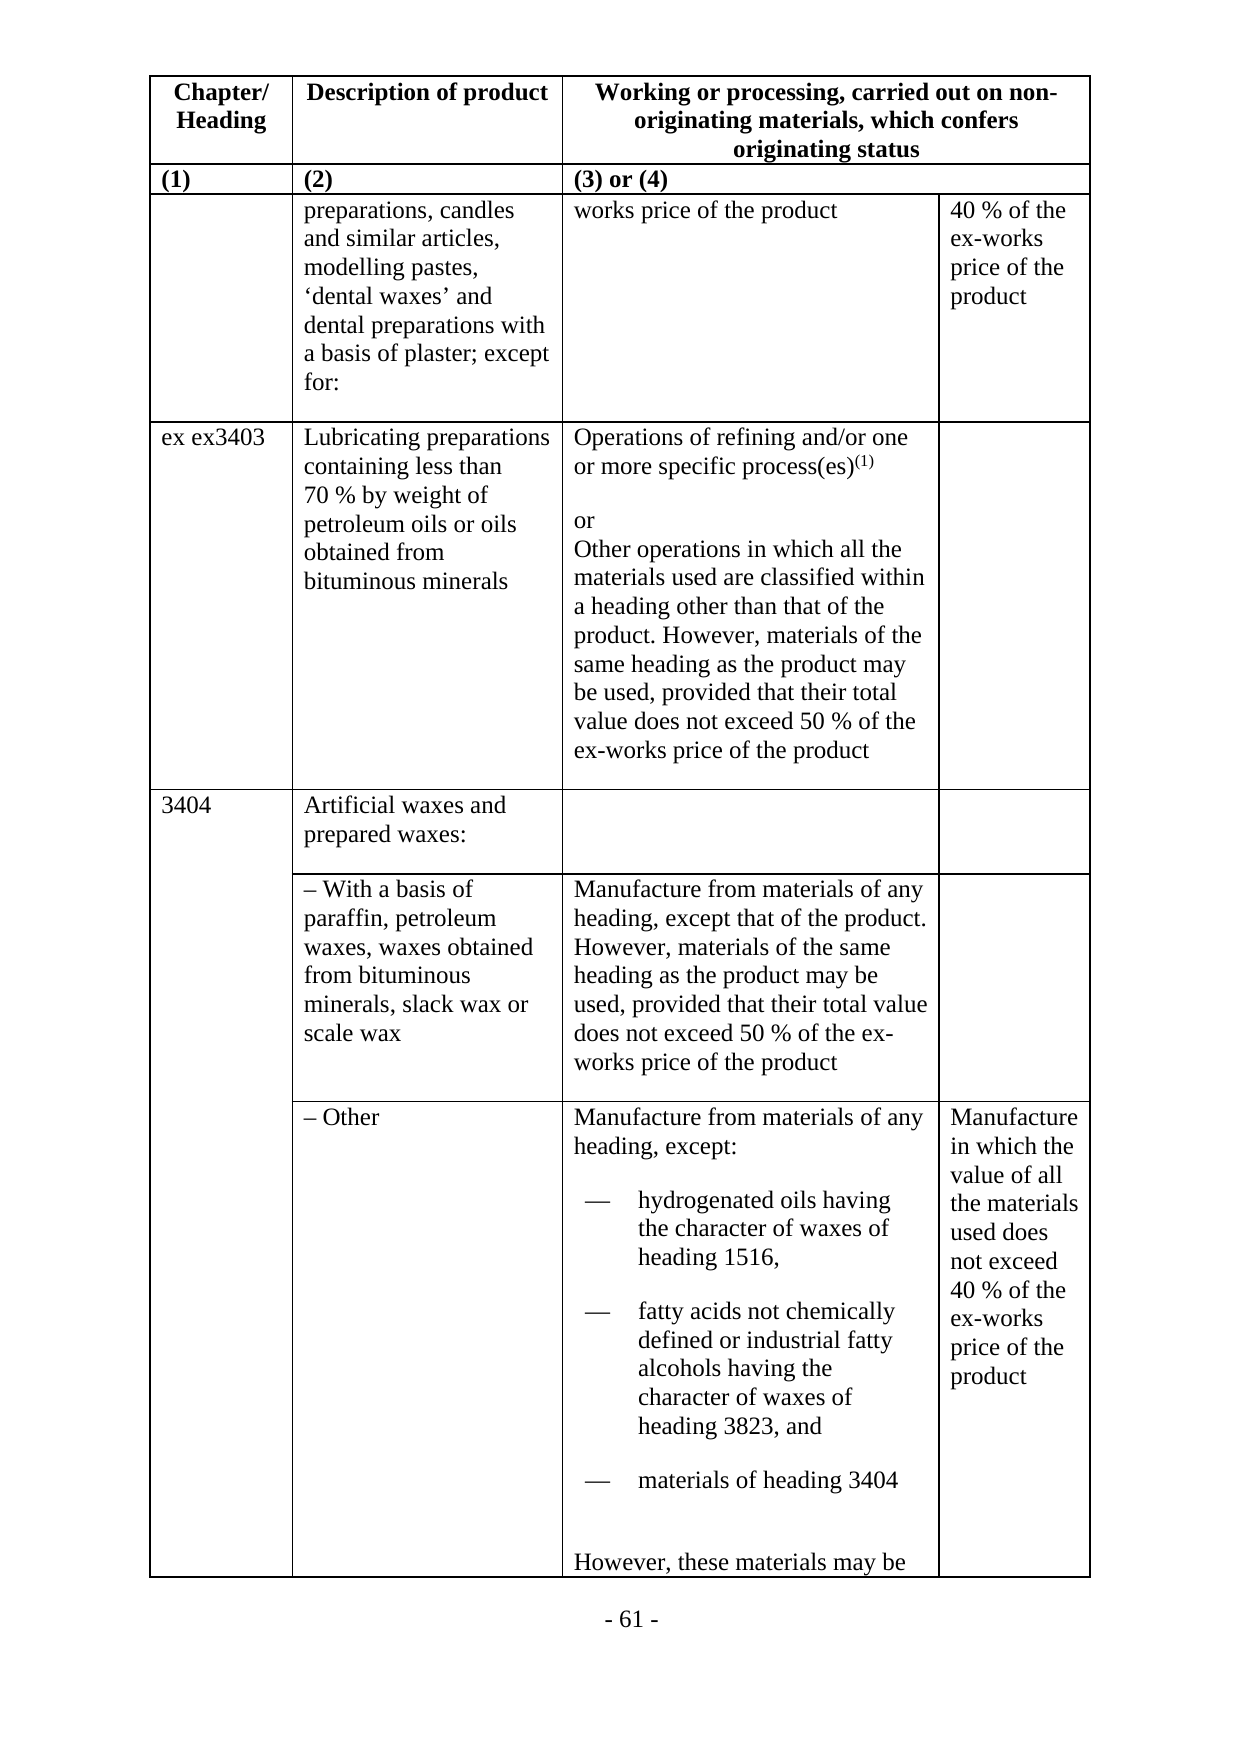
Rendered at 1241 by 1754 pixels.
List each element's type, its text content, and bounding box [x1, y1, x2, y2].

table_cell materials of heading 3404 [627, 1465, 928, 1518]
table_cell ex ex3403 [151, 423, 292, 789]
table_header hydrogenated oils having the character of waxes of heading 1516, [627, 1185, 928, 1296]
table_cell [151, 1101, 292, 1576]
table_cell [151, 195, 292, 421]
table_cell [151, 873, 292, 1101]
table_cell Manufacture in which the value of all the materials used does not exceed 40 % of the ex-works price of the product [940, 1102, 1089, 1576]
table_cell preparations, candles and similar articles, modelling pastes, ‘dental waxes’ and dental preparations with a basis of plaster; except for: [293, 195, 562, 421]
table_cell – With a basis of paraffin, petroleum waxes, waxes obtained from bituminous minerals, slack wax or scale wax [293, 875, 562, 1101]
table_cell – Other [293, 1102, 562, 1576]
table_cell — [574, 1296, 627, 1465]
table_cell [563, 790, 938, 873]
table_cell — [574, 1465, 627, 1518]
table_cell Artificial waxes and prepared waxes: [293, 790, 562, 873]
table_cell Lubricating preparations containing less than 70 % by weight of petroleum oils or oils obtained from bituminous minerals [293, 423, 562, 789]
table_cell 3404 [151, 790, 292, 873]
table_cell fatty acids not chemically defined or industrial fatty alcohols having the character of waxes of heading 3823, and [627, 1296, 928, 1465]
table_cell Manufacture from materials of any heading, except that of the product. However, materials of the same heading as the product may be used, provided that their total value does not exceed 50 % of the ex-works price of the product [563, 875, 938, 1101]
table_header Description of product [293, 77, 562, 163]
table_header Working or processing, carried out on non-originating materials, which confers originating status [563, 77, 1089, 163]
table_cell (3) or (4) [563, 165, 1089, 193]
table_cell Operations of refining and/or one or more specific process(es)(1) or Other operations in which all the materials used are classified within a heading other than that of the product. However, materials of the same heading as the product may be used, provided that their total value does not exceed 50 % of the ex-works price of the product [563, 423, 938, 789]
table_cell (2) [293, 165, 562, 193]
table_header Chapter/Heading [151, 77, 292, 163]
table_cell (1) [151, 165, 292, 193]
table_cell 40 % of the ex-works price of the product [940, 195, 1089, 421]
table_header — [574, 1185, 627, 1296]
table_cell [940, 875, 1089, 1101]
table_cell works price of the product [563, 195, 938, 421]
table_cell [940, 423, 1089, 789]
table_cell [940, 790, 1089, 873]
table_cell Manufacture from materials of any heading, except: However, these materials may be [563, 1102, 938, 1576]
